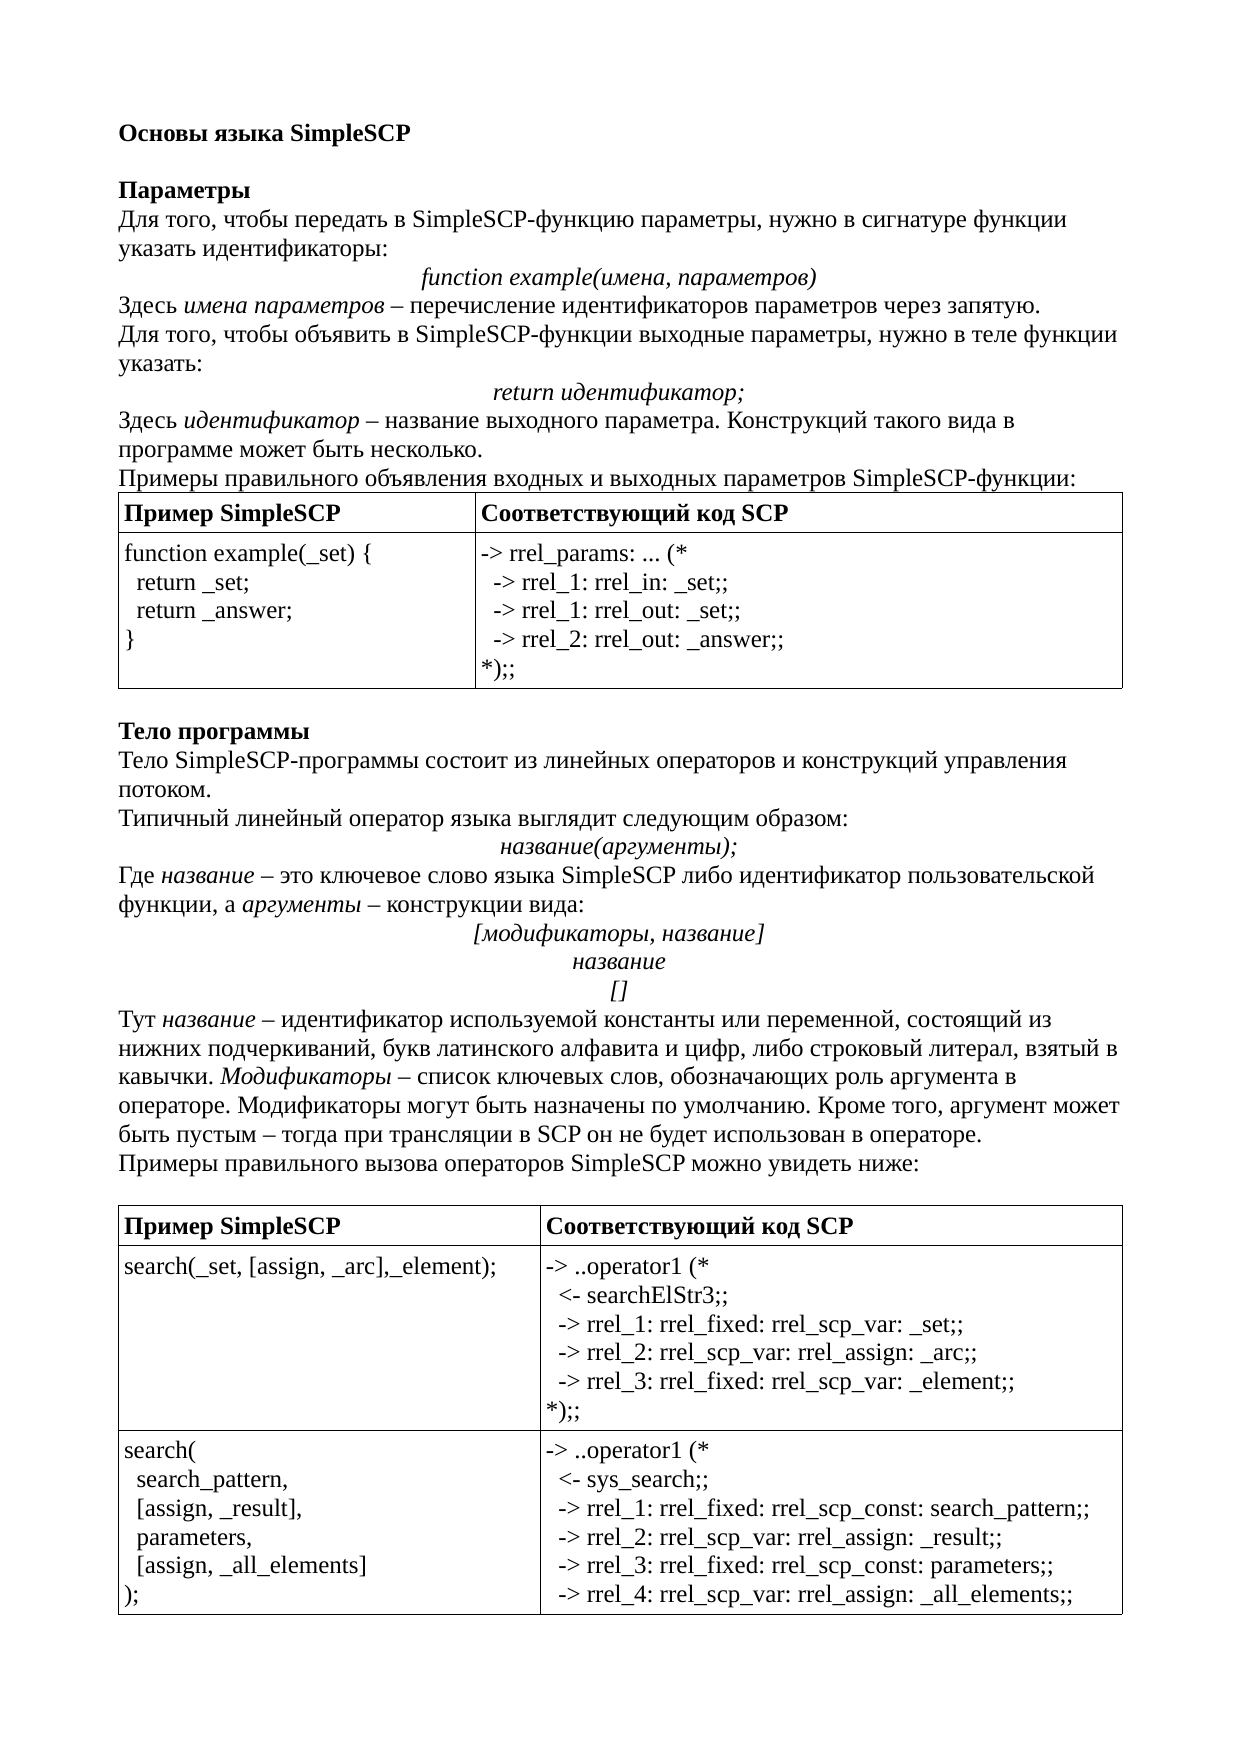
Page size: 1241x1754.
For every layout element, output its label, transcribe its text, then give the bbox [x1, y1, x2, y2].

text Здесь имена параметров – перечисление идентификаторов параметров через запятую. [118, 291, 1122, 319]
text Примеры правильного объявления входных и выходных параметров SimpleSCP-функции: [118, 463, 1122, 492]
table_header Пример SimpleSCP [119, 1206, 540, 1245]
table_cell function example(_set) { return _set; return _answer; } [119, 533, 475, 687]
text function example(имена, параметров) [118, 262, 1122, 291]
table_header Соответствующий код SCP [476, 493, 1122, 532]
text Для того, чтобы объявить в SimpleSCP-функции выходные параметры, нужно в теле функции указать: [118, 319, 1122, 377]
text Здесь идентификатор – название выходного параметра. Конструкций такого вида в программе может быть несколько. [118, 406, 1122, 463]
table_header Пример SimpleSCP [119, 493, 475, 532]
table_cell -> rrel_params: ... (* -> rrel_1: rrel_in: _set;; -> rrel_1: rrel_out: _set;; -> rrel_2: rrel_out: _answer;; *);; [476, 533, 1122, 687]
table_cell search(_set, [assign, _arc],_element); [119, 1246, 540, 1429]
table_header Соответствующий код SCP [541, 1206, 1122, 1245]
text Основы языка SimpleSCP [118, 118, 1122, 147]
text название [118, 946, 1122, 975]
text Тело программы [118, 716, 1122, 745]
text Где название – это ключевое слово языка SimpleSCP либо идентификатор пользовательской функции, а аргументы – конструкции вида: [118, 860, 1122, 918]
table_cell search( search_pattern, [assign, _result], parameters, [assign, _all_elements] ); [119, 1431, 540, 1613]
text [] [118, 975, 1122, 1004]
text Примеры правильного вызова операторов SimpleSCP можно увидеть ниже: [118, 1148, 1122, 1176]
text Типичный линейный оператор языка выглядит следующим образом: [118, 803, 1122, 831]
text Тут название – идентификатор используемой константы или переменной, состоящий из нижних подчеркиваний, букв латинского алфавита и цифр, либо строковый литерал, взятый в кавычки. Модификаторы – список ключевых слов, обозначающих роль аргумента в операторе. Модификаторы могут быть назначены по умолчанию. Кроме того, аргумент может быть пустым – тогда при трансляции в SCP он не будет использован в операторе. [118, 1004, 1122, 1148]
table_cell -> ..operator1 (* <- searchElStr3;; -> rrel_1: rrel_fixed: rrel_scp_var: _set;; -> rrel_2: rrel_scp_var: rrel_assign: _arc;; -> rrel_3: rrel_fixed: rrel_scp_var: _element;; *);; [541, 1246, 1122, 1429]
text Параметры [118, 176, 1122, 204]
text Тело SimpleSCP-программы состоит из линейных операторов и конструкций управления потоком. [118, 745, 1122, 803]
text Для того, чтобы передать в SimpleSCP-функцию параметры, нужно в сигнатуре функции указать идентификаторы: [118, 204, 1122, 262]
text [модификаторы, название] [118, 918, 1122, 946]
table_cell -> ..operator1 (* <- sys_search;; -> rrel_1: rrel_fixed: rrel_scp_const: search_pattern;; -> rrel_2: rrel_scp_var: rrel_assign: _result;; -> rrel_3: rrel_fixed: rrel_scp_const: parameters;; -> rrel_4: rrel_scp_var: rrel_assign: _all_elements;; [541, 1431, 1122, 1613]
text return идентификатор; [118, 377, 1122, 406]
text название(аргументы); [118, 831, 1122, 860]
